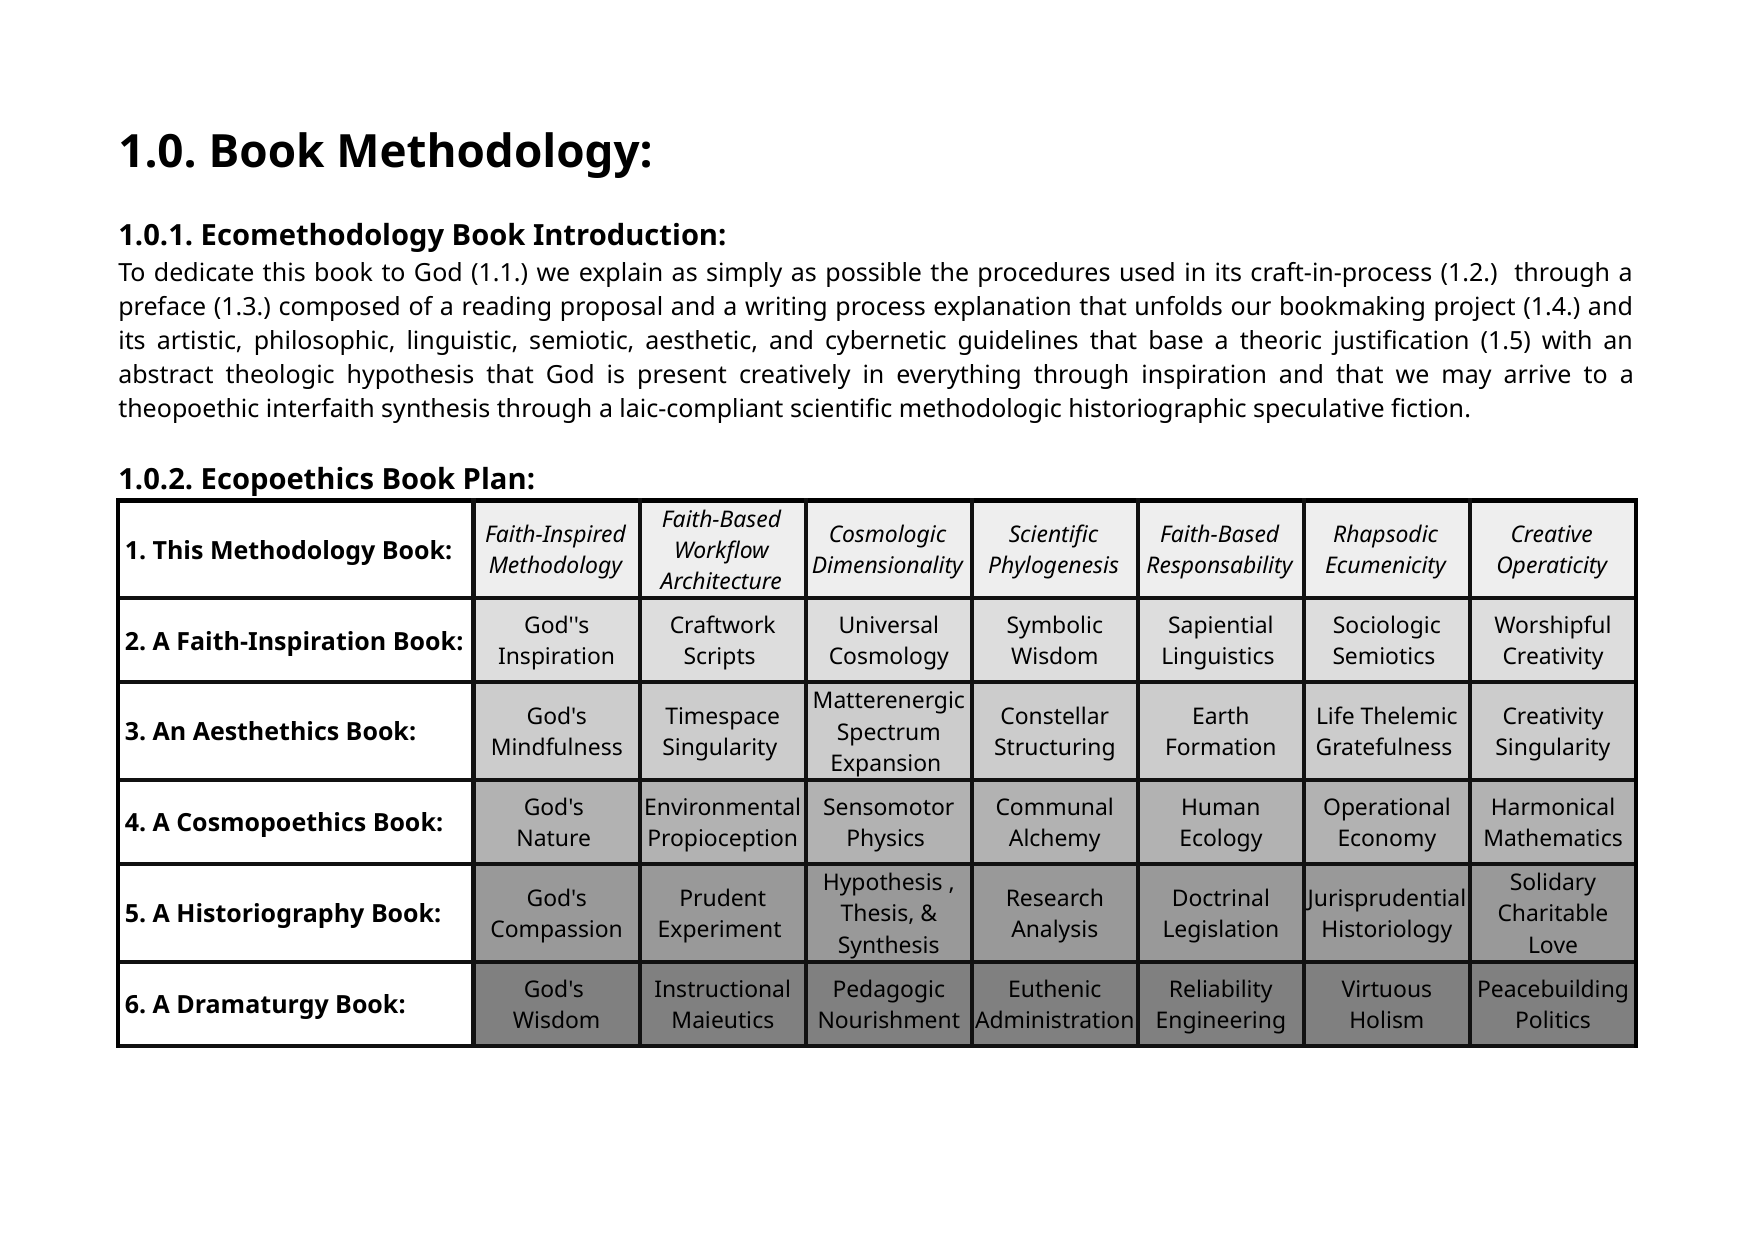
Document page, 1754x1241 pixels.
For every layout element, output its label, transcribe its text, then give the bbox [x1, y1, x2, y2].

table_cell Solidary Charitable Love [1472, 866, 1634, 960]
table_cell 3. An Aesthethics Book: [120, 684, 471, 778]
table_cell 4. A Cosmopoethics Book: [120, 782, 471, 862]
table_cell Symbolic Wisdom [974, 600, 1136, 680]
table_cell Constellar Structuring [974, 684, 1136, 778]
table_header Creative Operaticity [1472, 503, 1634, 596]
table_cell Craftwork Scripts [642, 600, 804, 680]
table_cell Doctrinal Legislation [1140, 866, 1302, 960]
table_cell 6. A Dramaturgy Book: [120, 964, 471, 1044]
table_cell Life Thelemic Gratefulness [1306, 684, 1468, 778]
table_header Faith-Inspired Methodology [476, 503, 638, 596]
table_cell God's Mindfulness [476, 684, 638, 778]
table_cell Timespace Singularity [642, 684, 804, 778]
table_header 1. This Methodology Book: [120, 503, 471, 596]
table_cell Pedagogic Nourishment [808, 964, 970, 1044]
table_cell Harmonical Mathematics [1472, 782, 1634, 862]
text To dedicate this book to God (1.1.) we explain as simply as possible the procedures used in its craft-in-process (1.2.) through a preface (1.3.) composed of a reading proposal and a writing process explanation that unfolds our bookmaking project (1.4.) and its artistic, philosophic, linguistic, semiotic, aesthetic, and cybernetic guidelines that base a theoric justification (1.5) with an abstract theologic hypothesis that God is present creatively in everything through inspiration and that we may arrive to a theopoethic interfaith synthesis through a laic-compliant scientific methodologic historiographic speculative fiction. [118, 254, 1636, 424]
table_cell 5. A Historiography Book: [120, 866, 471, 960]
table_cell God's Compassion [476, 866, 638, 960]
table_cell Peacebuilding Politics [1472, 964, 1634, 1044]
table_cell 2. A Faith-Inspiration Book: [120, 600, 471, 680]
table_cell Environmental Propioception [642, 782, 804, 862]
table_header Rhapsodic Ecumenicity [1306, 503, 1468, 596]
table_cell Operational Economy [1306, 782, 1468, 862]
table_header Cosmologic Dimensionality [808, 503, 970, 596]
table_cell Hypothesis , Thesis, & Synthesis [808, 866, 970, 960]
table_cell Human Ecology [1140, 782, 1302, 862]
table_cell Virtuous Holism [1306, 964, 1468, 1044]
table_cell God's Wisdom [476, 964, 638, 1044]
table_cell Earth Formation [1140, 684, 1302, 778]
table_header Faith-Based Workflow Architecture [642, 503, 804, 596]
table_cell Prudent Experiment [642, 866, 804, 960]
table_cell Matterenergic Spectrum Expansion [808, 684, 970, 778]
table_cell Research Analysis [974, 866, 1136, 960]
table_cell Creativity Singularity [1472, 684, 1634, 778]
text 1.0. Book Methodology: [118, 118, 1636, 181]
text 1.0.2. Ecopoethics Book Plan: [118, 459, 1636, 498]
table_cell Jurisprudential Historiology [1306, 866, 1468, 960]
table_cell Sociologic Semiotics [1306, 600, 1468, 680]
table_cell Worshipful Creativity [1472, 600, 1634, 680]
table_cell Universal Cosmology [808, 600, 970, 680]
table_cell Communal Alchemy [974, 782, 1136, 862]
table_cell Instructional Maieutics [642, 964, 804, 1044]
text 1.0.1. Ecomethodology Book Introduction: [118, 214, 1636, 254]
table_cell God's Nature [476, 782, 638, 862]
table_cell Sapiential Linguistics [1140, 600, 1302, 680]
table_cell Reliability Engineering [1140, 964, 1302, 1044]
table_cell Euthenic Administration [974, 964, 1136, 1044]
table_header Scientific Phylogenesis [974, 503, 1136, 596]
table_header Faith-Based Responsability [1140, 503, 1302, 596]
table_cell God''s Inspiration [476, 600, 638, 680]
table_cell Sensomotor Physics [808, 782, 970, 862]
